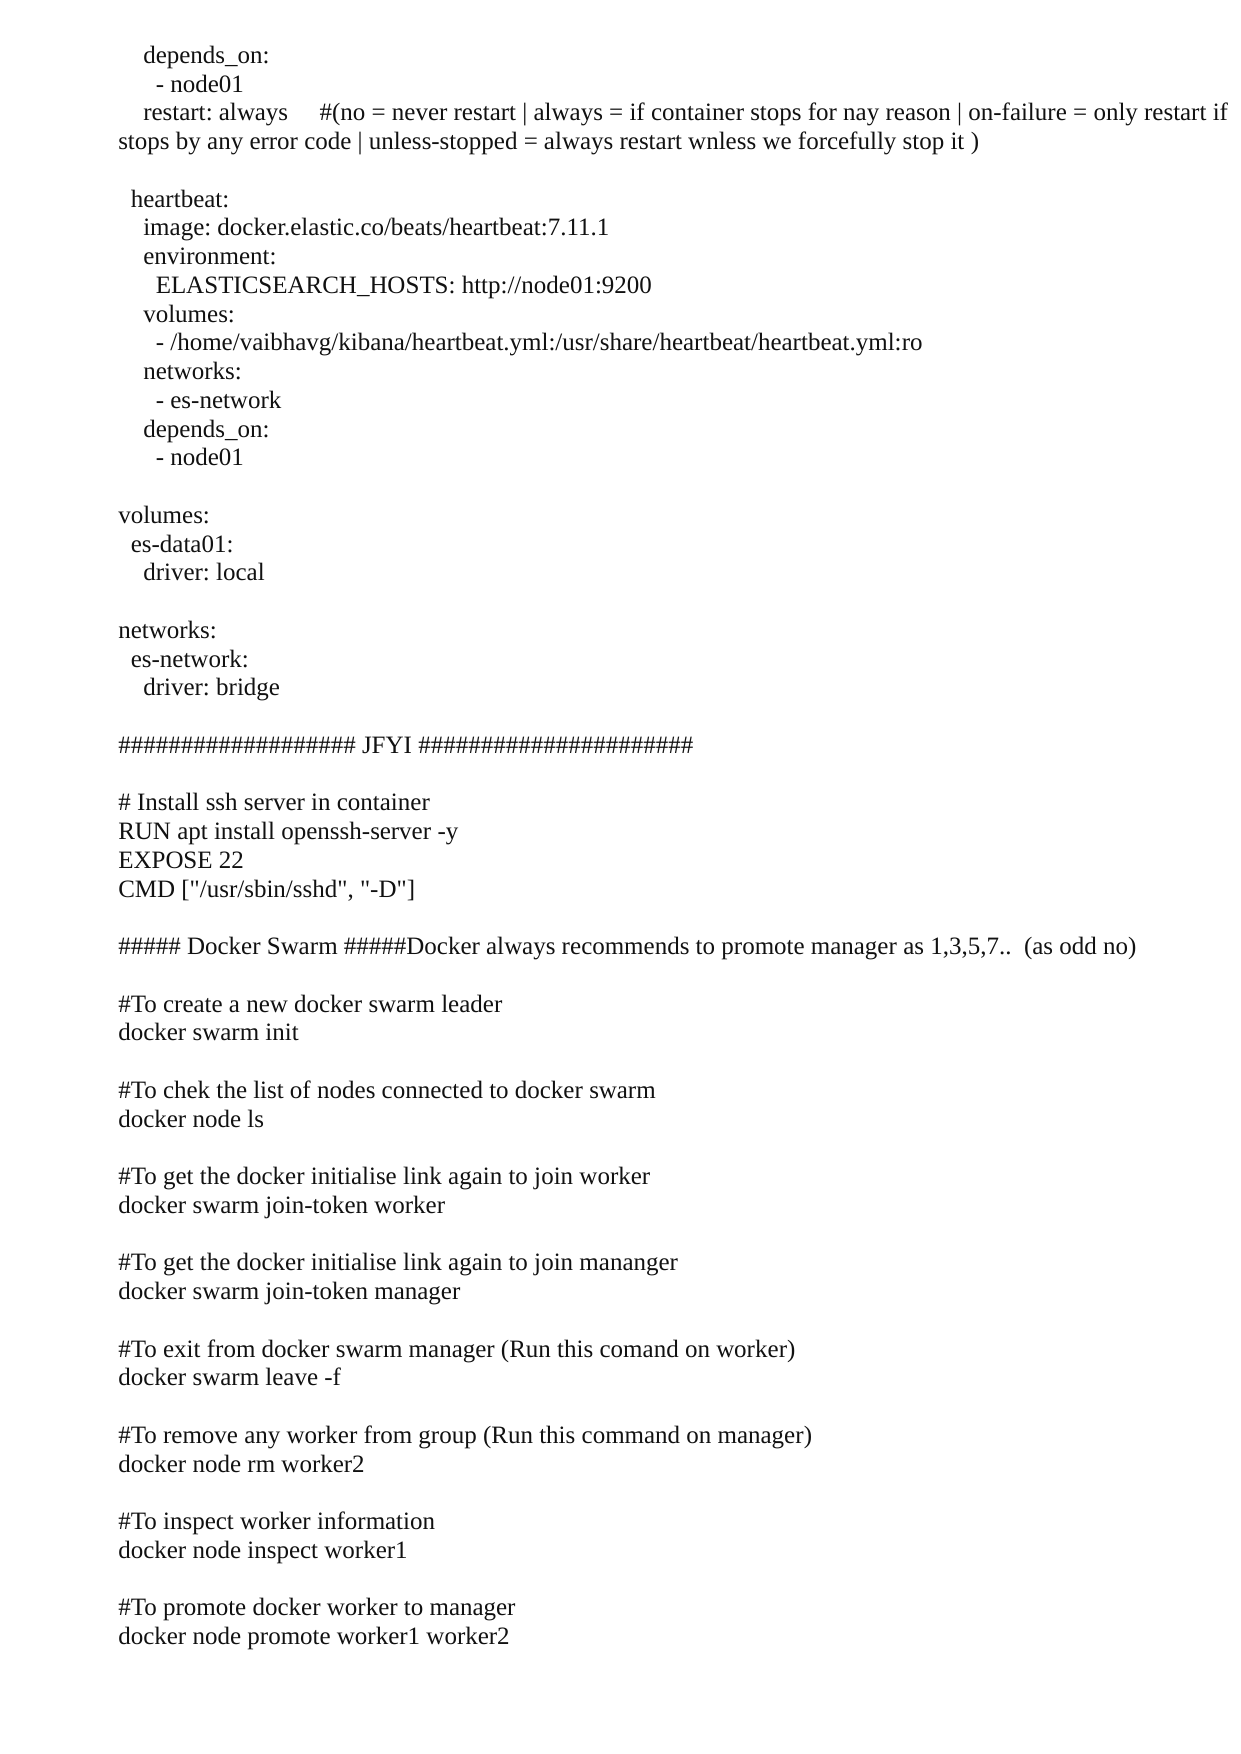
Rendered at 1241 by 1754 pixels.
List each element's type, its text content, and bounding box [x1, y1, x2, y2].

text docker node rm worker2 [118, 1449, 1229, 1477]
text RUN apt install openssh-server -y [118, 816, 1229, 845]
text ##### Docker Swarm #####Docker always recommends to promote manager as 1,3,5,7.. (as odd no) [118, 931, 1229, 960]
text CMD ["/usr/sbin/sshd", "-D"] [118, 874, 1229, 902]
text networks: [118, 356, 1229, 385]
text environment: [118, 241, 1229, 270]
text docker swarm leave -f [118, 1362, 1229, 1391]
text - es-network [118, 385, 1229, 414]
text - /home/vaibhavg/kibana/heartbeat.yml:/usr/share/heartbeat/heartbeat.yml:ro [118, 327, 1229, 356]
text # Install ssh server in container [118, 787, 1229, 816]
text docker node promote worker1 worker2 [118, 1621, 1229, 1650]
text es-network: [118, 644, 1229, 672]
text docker node ls [118, 1104, 1229, 1132]
text #To get the docker initialise link again to join mananger [118, 1247, 1229, 1276]
text - node01 [118, 69, 1229, 97]
text #To promote docker worker to manager [118, 1592, 1229, 1621]
text volumes: [118, 500, 1229, 529]
text docker swarm join-token manager [118, 1276, 1229, 1305]
text docker node inspect worker1 [118, 1535, 1229, 1564]
text es-data01: [118, 529, 1229, 557]
text #To inspect worker information [118, 1506, 1229, 1535]
text #To get the docker initialise link again to join worker [118, 1161, 1229, 1190]
text heartbeat: [118, 184, 1229, 212]
text image: docker.elastic.co/beats/heartbeat:7.11.1 [118, 212, 1229, 241]
text networks: [118, 615, 1229, 644]
text docker swarm join-token worker [118, 1190, 1229, 1219]
text depends_on: [118, 40, 1229, 69]
text restart: always #(no = never restart | always = if container stops for nay reason | on-failure = only restart if stops by any error code | unless-stopped = always restart wnless we forcefully stop it ) [118, 97, 1229, 155]
text driver: local [118, 557, 1229, 586]
text ################### JFYI ###################### [118, 730, 1229, 759]
text EXPOSE 22 [118, 845, 1229, 874]
text - node01 [118, 442, 1229, 471]
text depends_on: [118, 414, 1229, 442]
text #To chek the list of nodes connected to docker swarm [118, 1075, 1229, 1104]
text docker swarm init [118, 1017, 1229, 1046]
text volumes: [118, 299, 1229, 327]
text #To create a new docker swarm leader [118, 989, 1229, 1017]
text ELASTICSEARCH_HOSTS: http://node01:9200 [118, 270, 1229, 299]
text driver: bridge [118, 672, 1229, 701]
text #To exit from docker swarm manager (Run this comand on worker) [118, 1334, 1229, 1362]
text #To remove any worker from group (Run this command on manager) [118, 1420, 1229, 1449]
